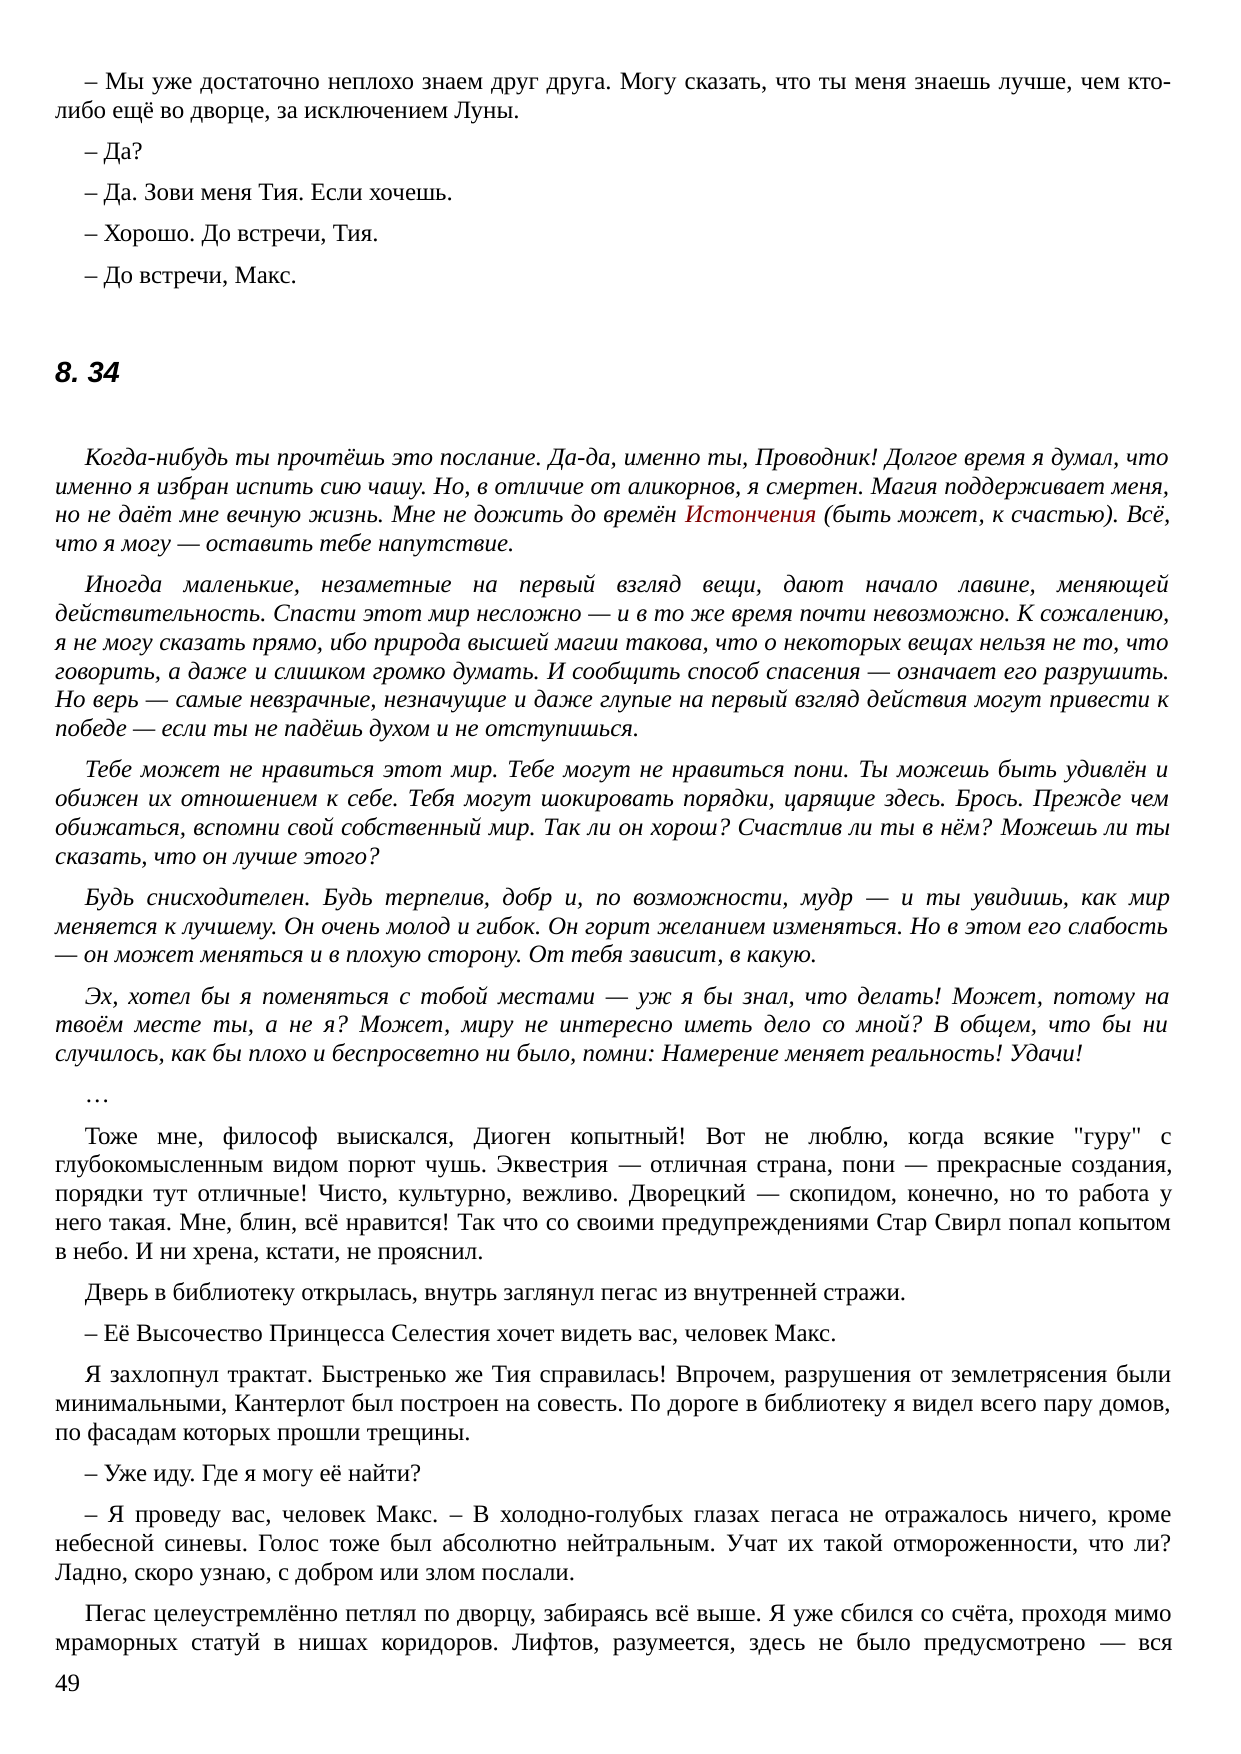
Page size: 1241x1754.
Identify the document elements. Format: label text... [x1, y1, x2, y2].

text – Я проведу вас, человек Макс. – В холодно-голубых глазах пегаса не отражалось ничего, кроме небесной синевы. Голос тоже был абсолютно нейтральным. Учат их такой отмороженности, что ли? Ладно, скоро узнаю, с добром или злом послали. [55, 1499, 1173, 1586]
text – До встречи, Макс. [55, 260, 1173, 288]
text Иногда маленькие, незаметные на первый взгляд вещи, дают начало лавине, меняющей действительность. Спасти этот мир несложно — и в то же время почти невозможно. К сожалению, я не могу сказать прямо, ибо природа высшей магии такова, что о некоторых вещах нельзя не то, что говорить, а даже и слишком громко думать. И сообщить способ спасения — означает его разрушить. Но верь — самые невзрачные, незначущие и даже глупые на первый взгляд действия могут привести к победе — если ты не падёшь духом и не отступишься. [55, 569, 1173, 742]
subtitle 8. 34 [55, 355, 1173, 388]
text – Мы уже достаточно неплохо знаем друг друга. Могу сказать, что ты меня знаешь лучше, чем кто-либо ещё во дворце, за исключением Луны. [55, 66, 1173, 123]
text – Да. Зови меня Тия. Если хочешь. [55, 177, 1173, 206]
text Тоже мне, философ выискался, Диоген копытный! Вот не люблю, когда всякие "гуру" с глубокомысленным видом порют чушь. Эквестрия — отличная страна, пони — прекрасные создания, порядки тут отличные! Чисто, культурно, вежливо. Дворецкий — скопидом, конечно, но то работа у него такая. Мне, блин, всё нравится! Так что со своими предупреждениями Стар Свирл попал копытом в небо. И ни хрена, кстати, не прояснил. [55, 1121, 1173, 1264]
text Когда-нибудь ты прочтёшь это послание. Да-да, именно ты, Проводник! Долгое время я думал, что именно я избран испить сию чашу. Но, в отличие от аликорнов, я смертен. Магия поддерживает меня, но не даёт мне вечную жизнь. Мне не дожить до времён Истончения (быть может, к счастью). Всё, что я могу — оставить тебе напутствие. [55, 442, 1173, 557]
text Эх, хотел бы я поменяться с тобой местами — уж я бы знал, что делать! Может, потому на твоём месте ты, а не я? Может, миру не интересно иметь дело со мной? В общем, что бы ни случилось, как бы плохо и беспросветно ни было, помни: Намерение меняет реальность! Удачи! [55, 981, 1173, 1067]
text – Хорошо. До встречи, Тия. [55, 218, 1173, 247]
text Тебе может не нравиться этот мир. Тебе могут не нравиться пони. Ты можешь быть удивлён и обижен их отношением к себе. Тебя могут шокировать порядки, царящие здесь. Брось. Прежде чем обижаться, вспомни свой собственный мир. Так ли он хорош? Счастлив ли ты в нём? Можешь ли ты сказать, что он лучше этого? [55, 754, 1173, 869]
text – Уже иду. Где я могу её найти? [55, 1458, 1173, 1487]
text – Её Высочество Принцесса Селестия хочет видеть вас, человек Макс. [55, 1318, 1173, 1347]
text Пегас целеустремлённо петлял по дворцу, забираясь всё выше. Я уже сбился со счёта, проходя мимо мраморных статуй в нишах коридоров. Лифтов, разумеется, здесь не было предусмотрено — вся [55, 1598, 1173, 1656]
text Будь снисходителен. Будь терпелив, добр и, по возможности, мудр — и ты увидишь, как мир меняется к лучшему. Он очень молод и гибок. Он горит желанием изменяться. Но в этом его слабость — он может меняться и в плохую сторону. От тебя зависит, в какую. [55, 882, 1173, 968]
text Дверь в библиотеку открылась, внутрь заглянул пегас из внутренней стражи. [55, 1277, 1173, 1306]
text – Да? [55, 136, 1173, 165]
text … [55, 1079, 1173, 1108]
text Я захлопнул трактат. Быстренько же Тия справилась! Впрочем, разрушения от землетрясения были минимальными, Кантерлот был построен на совесть. По дороге в библиотеку я видел всего пару домов, по фасадам которых прошли трещины. [55, 1359, 1173, 1446]
